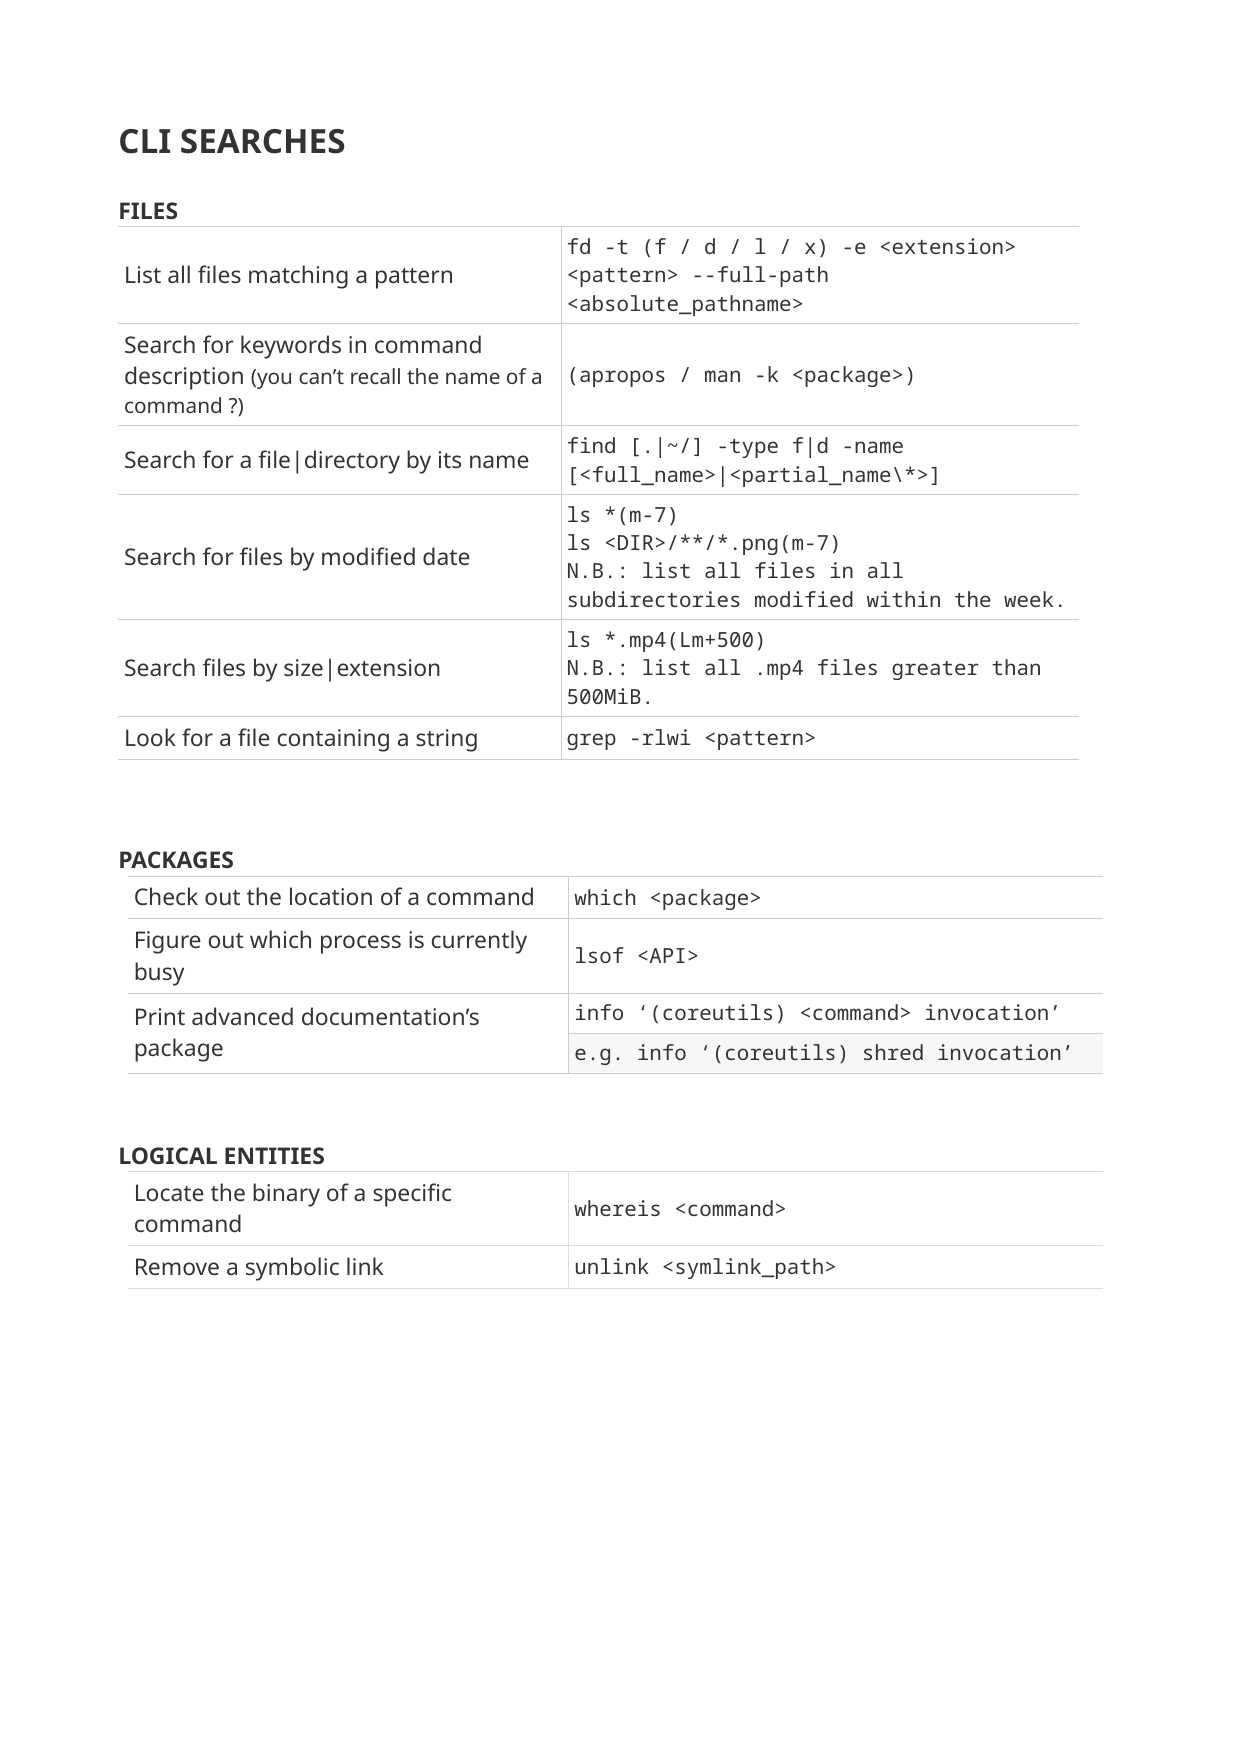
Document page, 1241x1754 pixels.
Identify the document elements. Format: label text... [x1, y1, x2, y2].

table_cell ls *(m-7) ls <DIR>/**/*.png(m-7) N.B.: list all files in all subdirectories modified within the week. [562, 495, 1079, 619]
text CLI SEARCHES [118, 118, 1122, 163]
table_header Check out the location of a command [128, 877, 568, 918]
table_cell Print advanced documentation’s package [128, 994, 568, 1072]
table_header fd -t (f / d / l / x) -e <extension> <pattern> --full-path <absolute_pathname> [562, 227, 1079, 323]
table_cell grep -rlwi <pattern> [562, 717, 1079, 759]
table_cell info ‘(coreutils) <command> invocation’ [569, 994, 1103, 1032]
table_cell Remove a symbolic link [128, 1246, 568, 1288]
table_header List all files matching a pattern [118, 227, 561, 323]
table_cell e.g. info ‘(coreutils) shred invocation’ [569, 1034, 1103, 1072]
table_cell Look for a file containing a string [118, 717, 561, 759]
table_cell Search for keywords in command description (you can’t recall the name of a command ?) [118, 324, 561, 425]
table_header which <package> [569, 877, 1103, 918]
table_cell Search files by size|extension [118, 620, 561, 716]
table_header Locate the binary of a specific command [128, 1172, 568, 1245]
table_cell Search for files by modified date [118, 495, 561, 619]
table_cell Figure out which process is currently busy [128, 919, 568, 992]
table_cell ls *.mp4(Lm+500) N.B.: list all .mp4 files greater than 500MiB. [562, 620, 1079, 716]
text LOGICAL ENTITIES [118, 1140, 1122, 1171]
table_header whereis <command> [569, 1172, 1103, 1245]
table_cell Search for a file|directory by its name [118, 426, 561, 494]
table_cell unlink <symlink_path> [569, 1246, 1103, 1288]
text FILES [118, 195, 1122, 226]
table_cell find [.|~/] -type f|d -name [<full_name>|<partial_name\*>] [562, 426, 1079, 494]
text PACKAGES [118, 844, 1122, 876]
table_cell lsof <API> [569, 919, 1103, 992]
table_cell (apropos / man -k <package>) [562, 324, 1079, 425]
